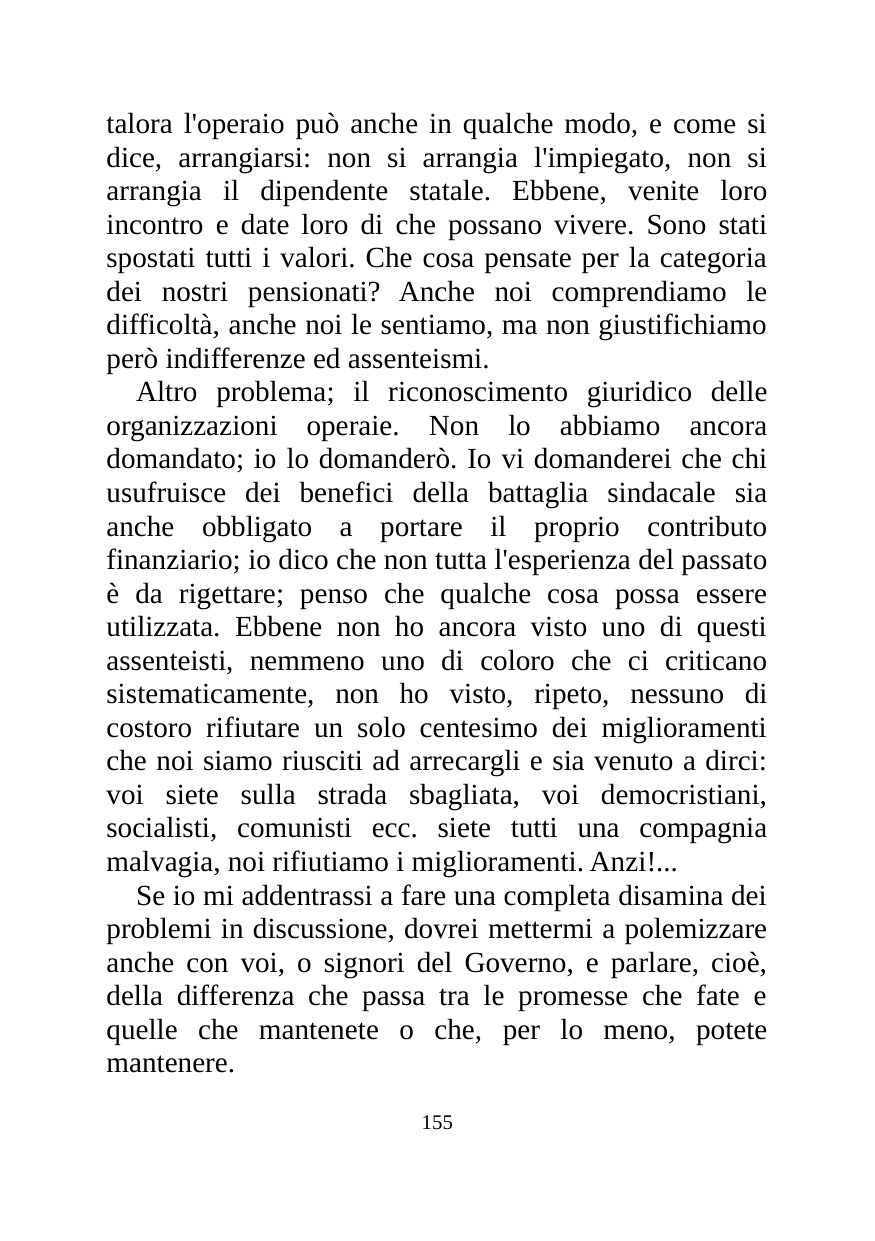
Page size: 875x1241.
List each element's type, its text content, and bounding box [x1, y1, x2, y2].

text Altro problema; il riconoscimento giuridico delle organizzazioni operaie. Non lo abbiamo ancora domandato; io lo domanderò. Io vi domanderei che chi usufruisce dei benefici della battaglia sindacale sia anche obbligato a portare il proprio contributo finanziario; io dico che non tutta l'esperienza del passato è da rigettare; penso che qualche cosa possa essere utilizzata. Ebbene non ho ancora visto uno di questi assenteisti, nemmeno uno di coloro che ci criticano sistematicamente, non ho visto, ripeto, nessuno di costoro rifiutare un solo centesimo dei miglioramenti che noi siamo riusciti ad arrecargli e sia venuto a dirci: voi siete sulla strada sbagliata, voi democristiani, socialisti, comunisti ecc. siete tutti una compagnia malvagia, noi rifiutiamo i miglioramenti. Anzi!... [106, 374, 768, 878]
text Se io mi addentrassi a fare una completa disamina dei problemi in discussione, dovrei mettermi a polemizzare anche con voi, o signori del Governo, e parlare, cioè, della differenza che passa tra le promesse che fate e quelle che mantenete o che, per lo meno, potete mantenere. [106, 878, 768, 1079]
text talora l'operaio può anche in qualche modo, e come si dice, arrangiarsi: non si arrangia l'impiegato, non si arrangia il dipendente statale. Ebbene, venite loro incontro e date loro di che possano vivere. Sono stati spostati tutti i valori. Che cosa pensate per la categoria dei nostri pensionati? Anche noi comprendiamo le difficoltà, anche noi le sentiamo, ma non giustifichiamo però indifferenze ed assenteismi. [106, 106, 768, 374]
